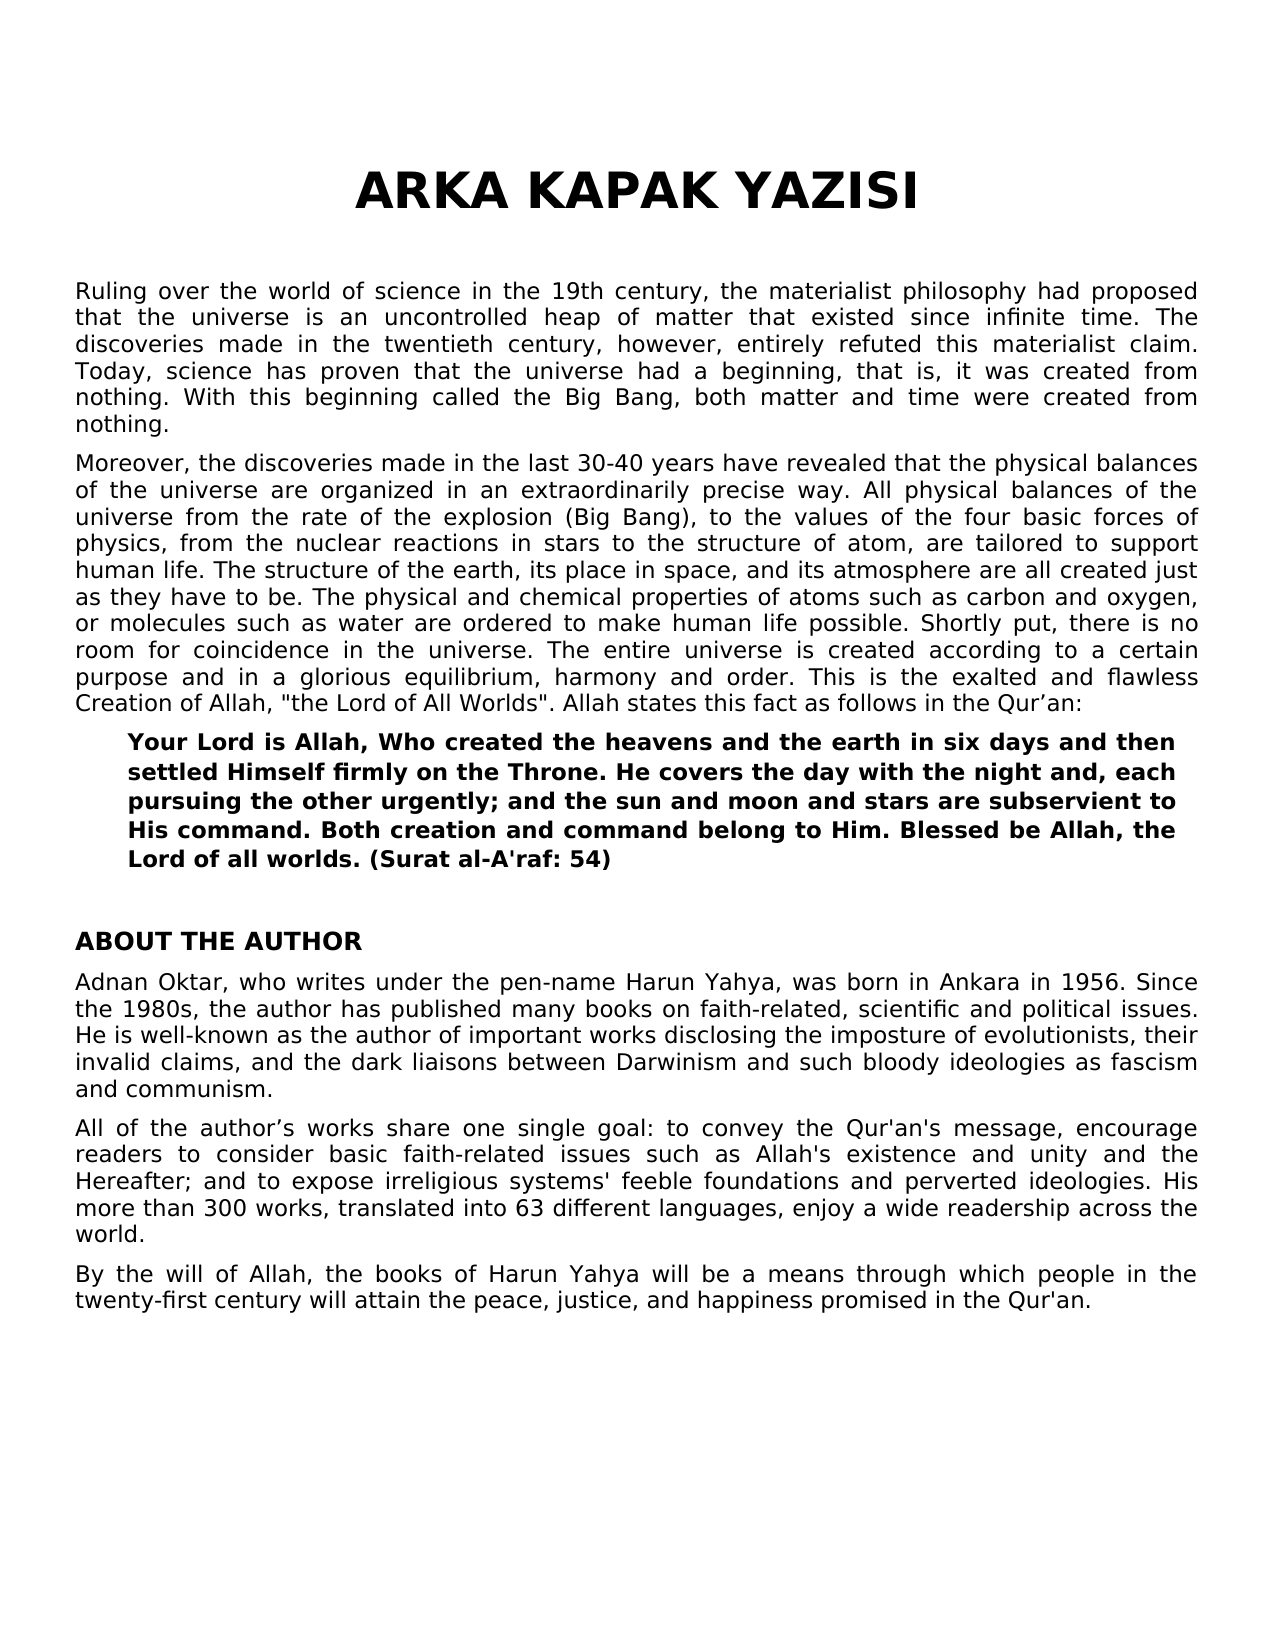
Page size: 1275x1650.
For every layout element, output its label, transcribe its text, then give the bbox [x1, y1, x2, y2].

text Ruling over the world of science in the 19th century, the materialist philosophy had proposed that the universe is an uncontrolled heap of matter that existed since infinite time. The discoveries made in the twentieth century, however, entirely refuted this materialist claim. Today, science has proven that the universe had a beginning, that is, it was created from nothing. With this beginning called the Big Bang, both matter and time were created from nothing. [75, 278, 1200, 438]
text Adnan Oktar, who writes under the pen-name Harun Yahya, was born in Ankara in 1956. Since the 1980s, the author has published many books on faith-related, scientific and political issues. He is well-known as the author of important works disclosing the imposture of evolutionists, their invalid claims, and the dark liaisons between Darwinism and such bloody ideologies as fascism and communism. [75, 969, 1200, 1102]
text By the will of Allah, the books of Harun Yahya will be a means through which people in the twenty-first century will attain the peace, justice, and happiness promised in the Qur'an. [75, 1261, 1200, 1314]
text ABOUT THE AUTHOR [75, 927, 1200, 957]
text Your Lord is Allah, Who created the heavens and the earth in six days and then settled Himself firmly on the Throne. He covers the day with the night and, each pursuing the other urgently; and the sun and moon and stars are subservient to His command. Both creation and command belong to Him. Blessed be Allah, the Lord of all worlds. (Surat al-A'raf: 54) [127, 729, 1177, 873]
text Moreover, the discoveries made in the last 30-40 years have revealed that the physical balances of the universe are organized in an extraordinarily precise way. All physical balances of the universe from the rate of the explosion (Big Bang), to the values of the four basic forces of physics, from the nuclear reactions in stars to the structure of atom, are tailored to support human life. The structure of the earth, its place in space, and its atmosphere are all created just as they have to be. The physical and chemical properties of atoms such as carbon and oxygen, or molecules such as water are ordered to make human life possible. Shortly put, there is no room for coincidence in the universe. The entire universe is created according to a certain purpose and in a glorious equilibrium, harmony and order. This is the exalted and flawless Creation of Allah, "the Lord of All Worlds". Allah states this fact as follows in the Qur’an: [75, 450, 1200, 717]
subtitle ARKA KAPAK YAZISI [75, 162, 1200, 221]
text All of the author’s works share one single goal: to convey the Qur'an's message, encourage readers to consider basic faith-related issues such as Allah's existence and unity and the Hereafter; and to expose irreligious systems' feeble foundations and perverted ideologies. His more than 300 works, translated into 63 different languages, enjoy a wide readership across the world. [75, 1115, 1200, 1248]
